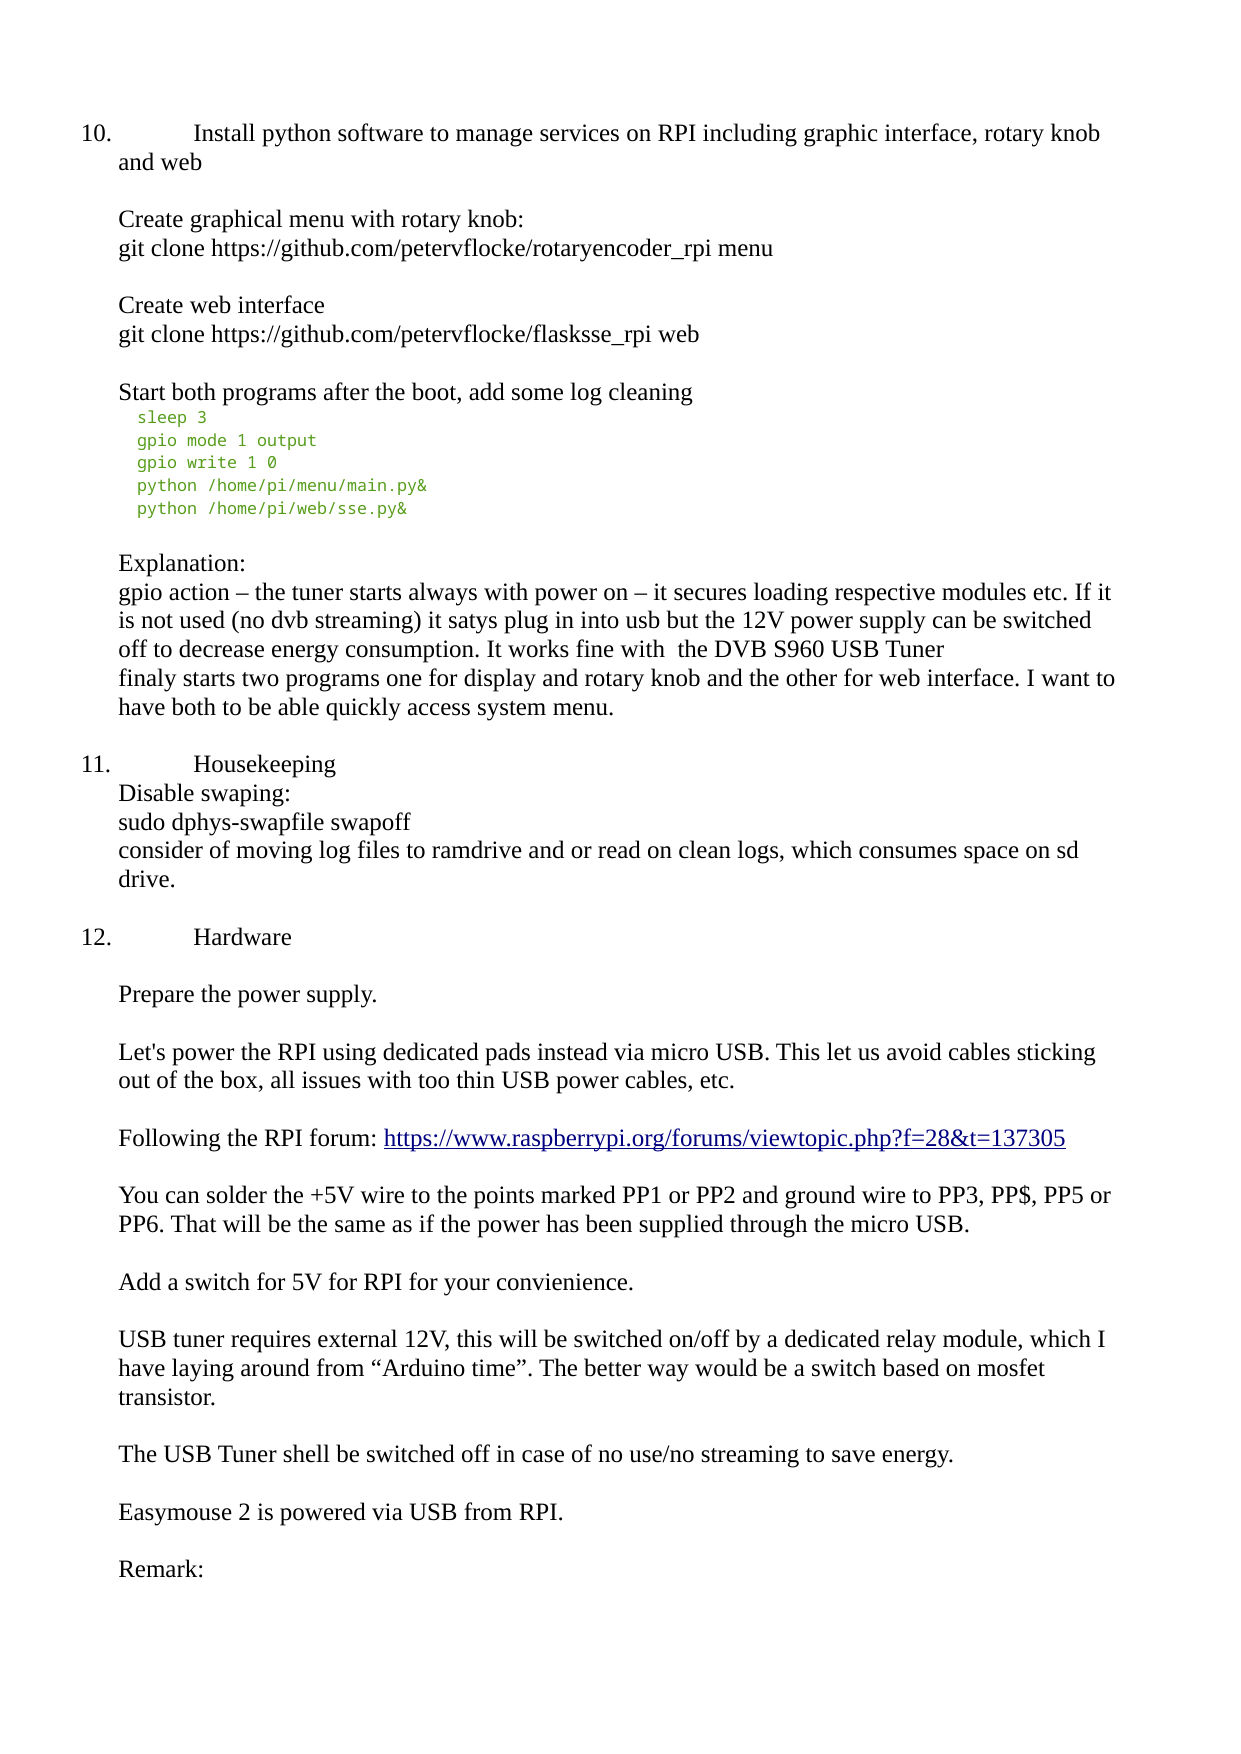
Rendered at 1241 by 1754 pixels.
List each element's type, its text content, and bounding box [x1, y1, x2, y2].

list sudo dphys-swapfile swapoff [81, 807, 1122, 835]
text python /home/pi/web/sse.py& [137, 496, 1122, 519]
list Housekeeping [81, 749, 1122, 778]
text python /home/pi/menu/main.py& [137, 474, 1122, 496]
text consider of moving log files to ramdrive and or read on clean logs, which consumes space on sd drive. [81, 835, 1122, 893]
text You can solder the +5V wire to the points marked PP1 or PP2 and ground wire to PP3, PP$, PP5 or PP6. That will be the same as if the power has been supplied through the micro USB. [81, 1180, 1122, 1238]
list finaly starts two programs one for display and rotary knob and the other for web interface. I want to have both to be able quickly access system menu. [81, 663, 1122, 720]
list Disable swaping: [81, 778, 1122, 807]
text USB tuner requires external 12V, this will be switched on/off by a dedicated relay module, which I have laying around from “Arduino time”. The better way would be a switch based on mosfet transistor. [81, 1324, 1122, 1410]
list git clone https://github.com/petervflocke/flasksse_rpi web [81, 319, 1122, 348]
list Install python software to manage services on RPI including graphic interface, rotary knob and web [81, 118, 1122, 176]
text Easymouse 2 is powered via USB from RPI. [81, 1497, 1122, 1525]
text Let's power the RPI using dedicated pads instead via micro USB. This let us avoid cables sticking out of the box, all issues with too thin USB power cables, etc. [118, 1037, 1122, 1094]
list Create graphical menu with rotary knob: [81, 204, 1122, 233]
text Add a switch for 5V for RPI for your convienience. [81, 1267, 1122, 1295]
text Prepare the power supply. [81, 979, 1122, 1008]
list gpio action – the tuner starts always with power on – it secures loading respective modules etc. If it is not used (no dvb streaming) it satys plug in into usb but the 12V power supply can be switched off to decrease energy consumption. It works fine with the DVB S960 USB Tuner [81, 577, 1122, 663]
list git clone https://github.com/petervflocke/rotaryencoder_rpi menu [81, 233, 1122, 262]
text The USB Tuner shell be switched off in case of no use/no streaming to save energy. [81, 1439, 1122, 1468]
list Hardware [81, 922, 1122, 950]
list Explanation: [81, 548, 1122, 577]
text Remark: [81, 1554, 1122, 1583]
text Following the RPI forum: https://www.raspberrypi.org/forums/viewtopic.php?f=28&t=137305 [118, 1123, 1122, 1152]
text gpio mode 1 output [137, 428, 1122, 451]
text gpio write 1 0 [137, 451, 1122, 474]
list Create web interface [81, 291, 1122, 319]
text Start both programs after the boot, add some log cleaning [81, 377, 1122, 406]
text sleep 3 [137, 406, 1122, 428]
